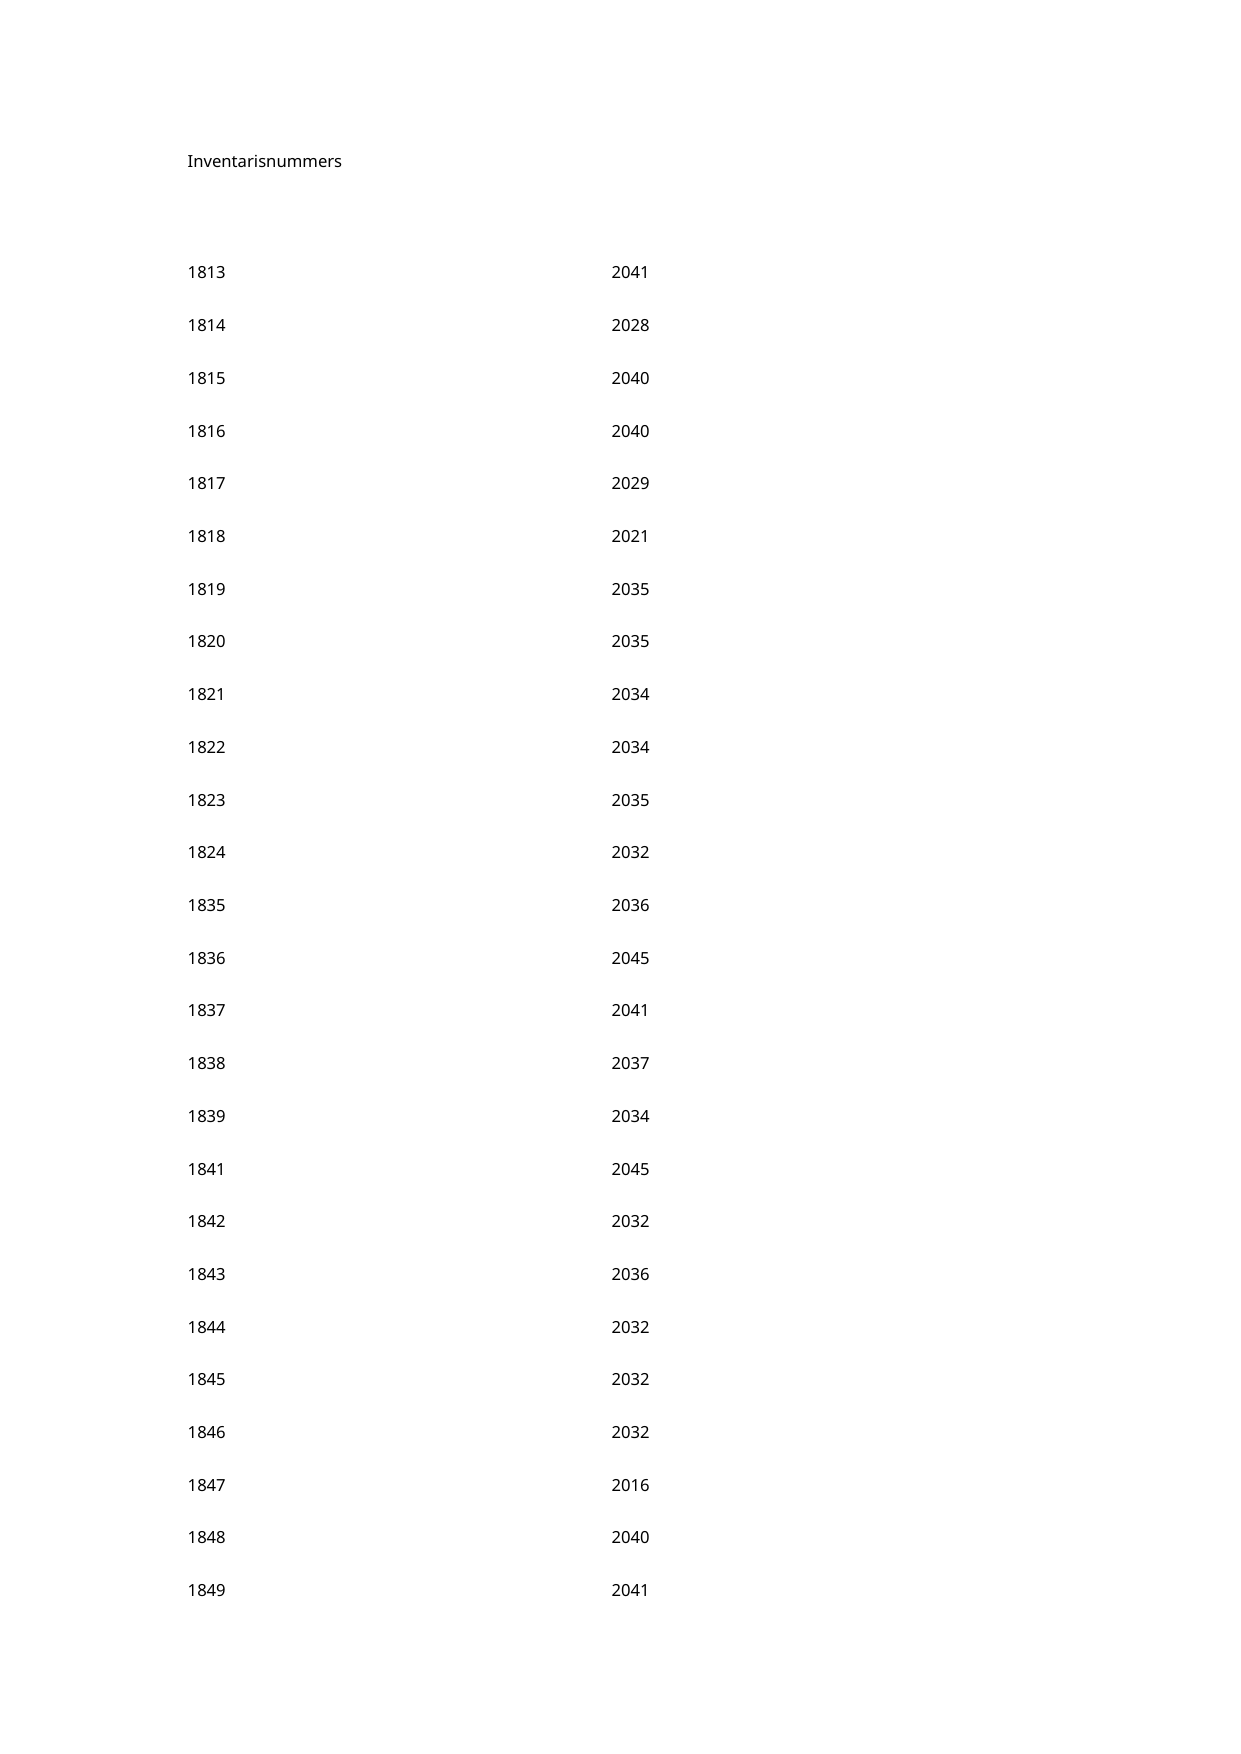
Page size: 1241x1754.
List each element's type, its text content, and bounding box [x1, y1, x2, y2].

table_header Inventarisnummers [188, 150, 611, 208]
table_cell 2016 [611, 1474, 1053, 1526]
table_cell 2041 [611, 999, 1053, 1052]
table_cell 1822 [188, 736, 611, 788]
table_cell 1848 [188, 1526, 611, 1579]
table_cell 2045 [611, 946, 1053, 999]
table_cell 1841 [188, 1157, 611, 1210]
table_cell [611, 209, 1053, 261]
table_cell 2040 [611, 367, 1053, 419]
table_cell 1817 [188, 472, 611, 525]
table_cell 2036 [611, 894, 1053, 946]
table_cell 1815 [188, 367, 611, 419]
table_cell 1846 [188, 1421, 611, 1473]
table_cell 2032 [611, 1315, 1053, 1368]
table_header [611, 150, 1053, 208]
table_cell 2032 [611, 841, 1053, 894]
table_cell 2040 [611, 419, 1053, 472]
table_cell 1836 [188, 946, 611, 999]
table_cell 1823 [188, 788, 611, 841]
table_cell 2036 [611, 1263, 1053, 1315]
table_cell 1821 [188, 683, 611, 736]
table_cell 1838 [188, 1052, 611, 1104]
table_cell 1847 [188, 1474, 611, 1526]
table_cell 1844 [188, 1315, 611, 1368]
table_cell 1837 [188, 999, 611, 1052]
table_cell 2035 [611, 578, 1053, 630]
table_cell 2045 [611, 1157, 1053, 1210]
table_cell 1816 [188, 419, 611, 472]
table_cell 2035 [611, 630, 1053, 683]
table_cell 2034 [611, 1105, 1053, 1157]
table_cell 2035 [611, 788, 1053, 841]
table_cell 1842 [188, 1210, 611, 1263]
table_cell 1839 [188, 1105, 611, 1157]
table_cell 2041 [611, 1579, 1053, 1602]
table_cell 2041 [611, 261, 1053, 314]
table_cell 2032 [611, 1421, 1053, 1473]
table_cell 1843 [188, 1263, 611, 1315]
table_cell 1820 [188, 630, 611, 683]
table_cell 2029 [611, 472, 1053, 525]
table_cell 2040 [611, 1526, 1053, 1579]
table_cell 2034 [611, 736, 1053, 788]
table_cell 2032 [611, 1210, 1053, 1263]
table_cell 1813 [188, 261, 611, 314]
table_cell 1845 [188, 1368, 611, 1421]
table_cell 2032 [611, 1368, 1053, 1421]
table_cell 1835 [188, 894, 611, 946]
table_cell 1814 [188, 314, 611, 367]
table_cell 1818 [188, 525, 611, 577]
table_cell 1849 [188, 1579, 611, 1602]
table_cell [188, 209, 611, 261]
table_cell 2037 [611, 1052, 1053, 1104]
table_cell 2021 [611, 525, 1053, 577]
table_cell 1819 [188, 578, 611, 630]
table_cell 2028 [611, 314, 1053, 367]
table_cell 2034 [611, 683, 1053, 736]
table_cell 1824 [188, 841, 611, 894]
